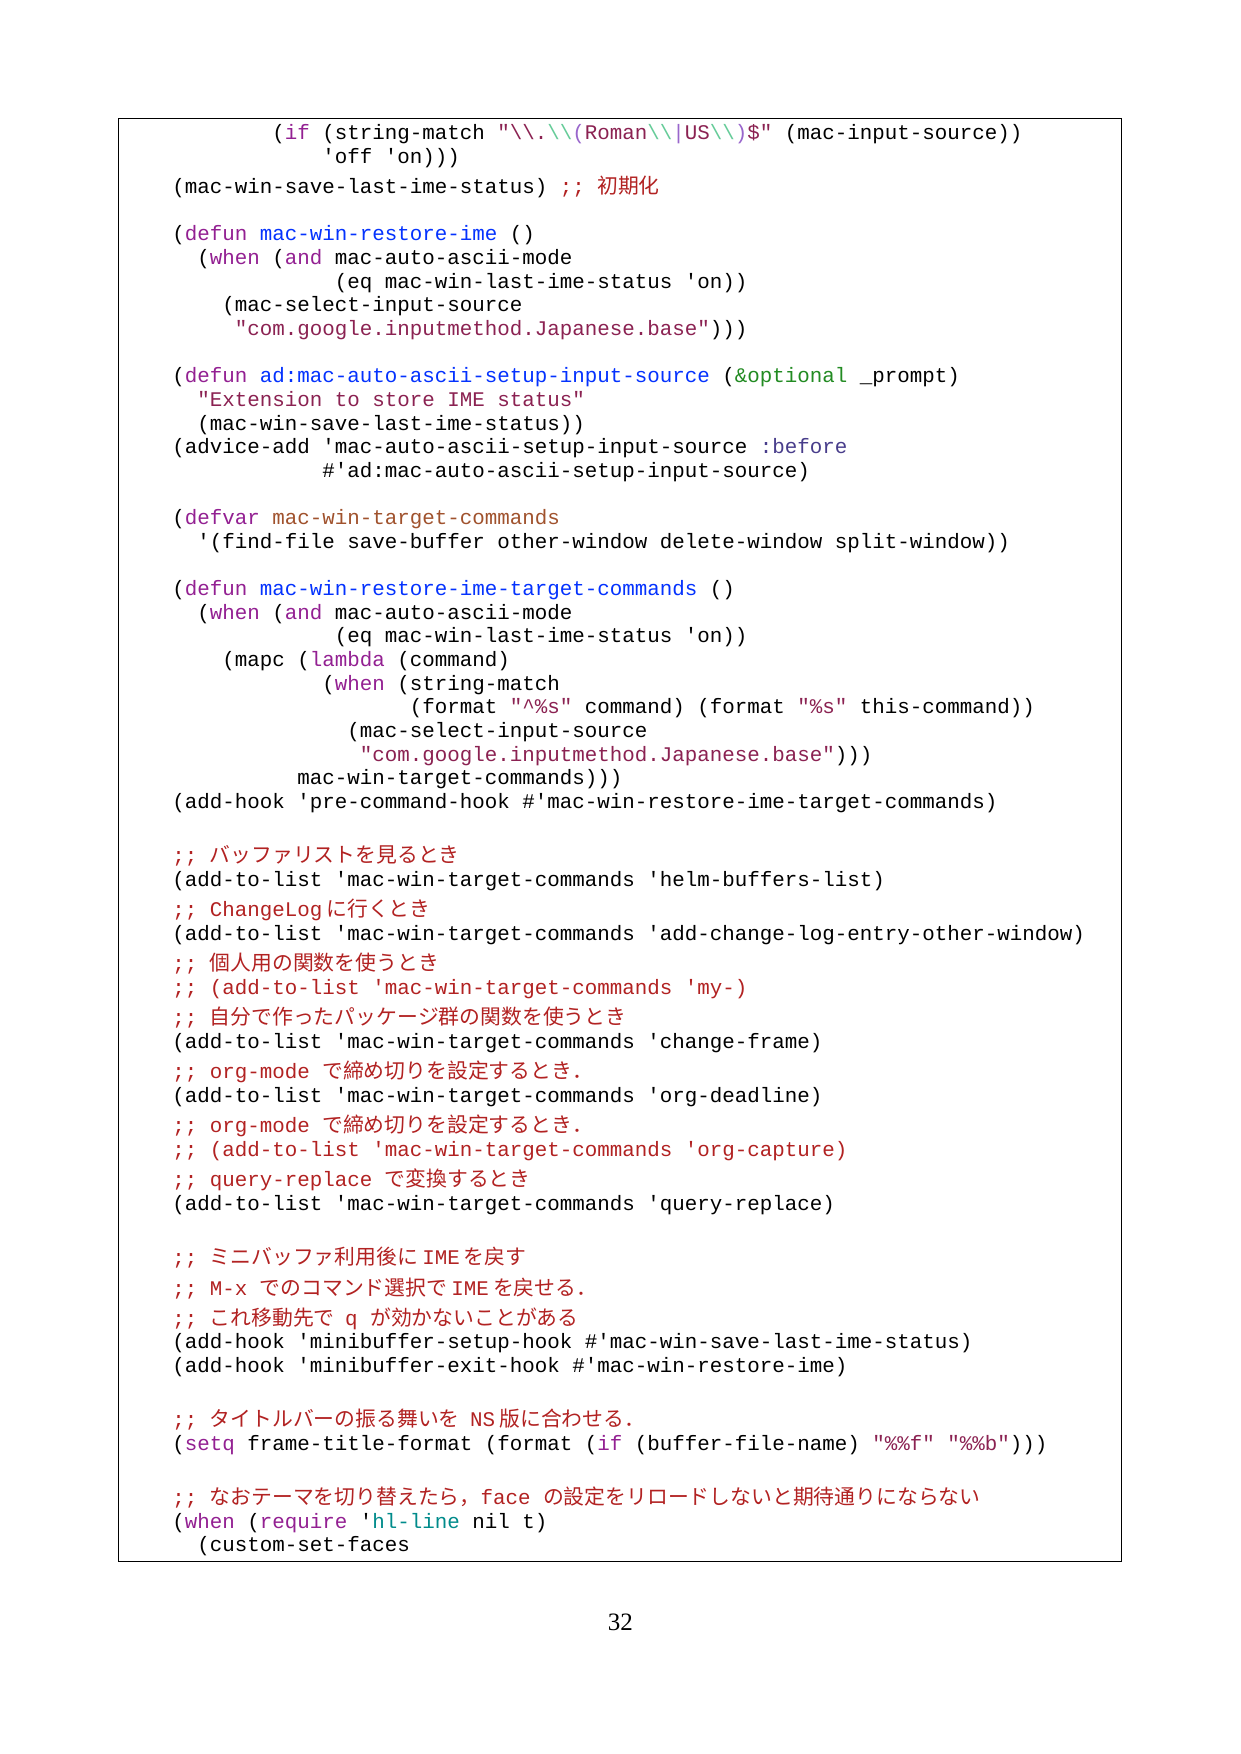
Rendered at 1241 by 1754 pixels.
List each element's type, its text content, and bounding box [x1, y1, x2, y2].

text (mapc (lambda (command) [119, 645, 1121, 669]
text ;; query-replace で変換するとき [119, 1159, 1121, 1189]
text (add-hook 'minibuffer-setup-hook #'mac-win-save-last-ime-status) [119, 1328, 1121, 1351]
text 'off 'on))) [119, 142, 1121, 165]
text "com.google.inputmethod.Japanese.base"))) [119, 314, 1121, 338]
text "com.google.inputmethod.Japanese.base"))) [119, 740, 1121, 763]
text (add-to-list 'mac-win-target-commands 'add-change-log-entry-other-window) [119, 919, 1121, 942]
text (add-to-list 'mac-win-target-commands 'change-frame) [119, 1027, 1121, 1051]
text ;; バッファリストを見るとき [119, 834, 1121, 865]
text ;; タイトルバーの振る舞いを NS版に合わせる． [119, 1398, 1121, 1429]
text (defun mac-win-restore-ime () [119, 219, 1121, 243]
text (eq mac-win-last-ime-status 'on)) [119, 267, 1121, 290]
text #'ad:mac-auto-ascii-setup-input-source) [119, 456, 1121, 479]
text (when (and mac-auto-ascii-mode [119, 598, 1121, 621]
text ;; (add-to-list 'mac-win-target-commands 'org-capture) [119, 1135, 1121, 1159]
text mac-win-target-commands))) [119, 763, 1121, 787]
text ;; これ移動先で q が効かないことがある [119, 1297, 1121, 1328]
text ;; なおテーマを切り替えたら，face の設定をリロードしないと期待通りにならない [119, 1476, 1121, 1507]
text (defun ad:mac-auto-ascii-setup-input-source (&optional _prompt) [119, 361, 1121, 385]
text ;; 自分で作ったパッケージ群の関数を使うとき [119, 996, 1121, 1027]
text ;; (add-to-list 'mac-win-target-commands 'my-) [119, 973, 1121, 996]
text (when (string-match [119, 669, 1121, 692]
text (add-to-list 'mac-win-target-commands 'org-deadline) [119, 1081, 1121, 1104]
text ;; M-x でのコマンド選択でIMEを戻せる． [119, 1267, 1121, 1297]
text ;; ミニバッファ利用後にIMEを戻す [119, 1236, 1121, 1267]
text (mac-win-save-last-ime-status)) [119, 409, 1121, 432]
text (add-to-list 'mac-win-target-commands 'helm-buffers-list) [119, 865, 1121, 888]
text (mac-select-input-source [119, 716, 1121, 740]
text (add-to-list 'mac-win-target-commands 'query-replace) [119, 1189, 1121, 1213]
text (eq mac-win-last-ime-status 'on)) [119, 621, 1121, 645]
text ;; org-mode で締め切りを設定するとき． [119, 1051, 1121, 1081]
text (mac-win-save-last-ime-status) ;; 初期化 [119, 165, 1121, 196]
text (format "^%s" command) (format "%s" this-command)) [119, 692, 1121, 716]
text (custom-set-faces [119, 1530, 1121, 1561]
text (setq frame-title-format (format (if (buffer-file-name) "%%f" "%%b"))) [119, 1429, 1121, 1453]
text (add-hook 'minibuffer-exit-hook #'mac-win-restore-ime) [119, 1351, 1121, 1375]
text (defun mac-win-restore-ime-target-commands () [119, 574, 1121, 598]
text (mac-select-input-source [119, 290, 1121, 314]
text (when (require 'hl-line nil t) [119, 1507, 1121, 1530]
text "Extension to store IME status" [119, 385, 1121, 409]
text '(find-file save-buffer other-window delete-window split-window)) [119, 527, 1121, 551]
text (if (string-match "\\.\\(Roman\\|US\\)$" (mac-input-source)) [119, 119, 1121, 142]
text (add-hook 'pre-command-hook #'mac-win-restore-ime-target-commands) [119, 787, 1121, 811]
text (when (and mac-auto-ascii-mode [119, 243, 1121, 267]
text (defvar mac-win-target-commands [119, 503, 1121, 527]
text ;; 個人用の関数を使うとき [119, 942, 1121, 973]
text ;; org-mode で締め切りを設定するとき． [119, 1104, 1121, 1135]
text ;; ChangeLogに行くとき [119, 888, 1121, 919]
text (advice-add 'mac-auto-ascii-setup-input-source :before [119, 432, 1121, 456]
